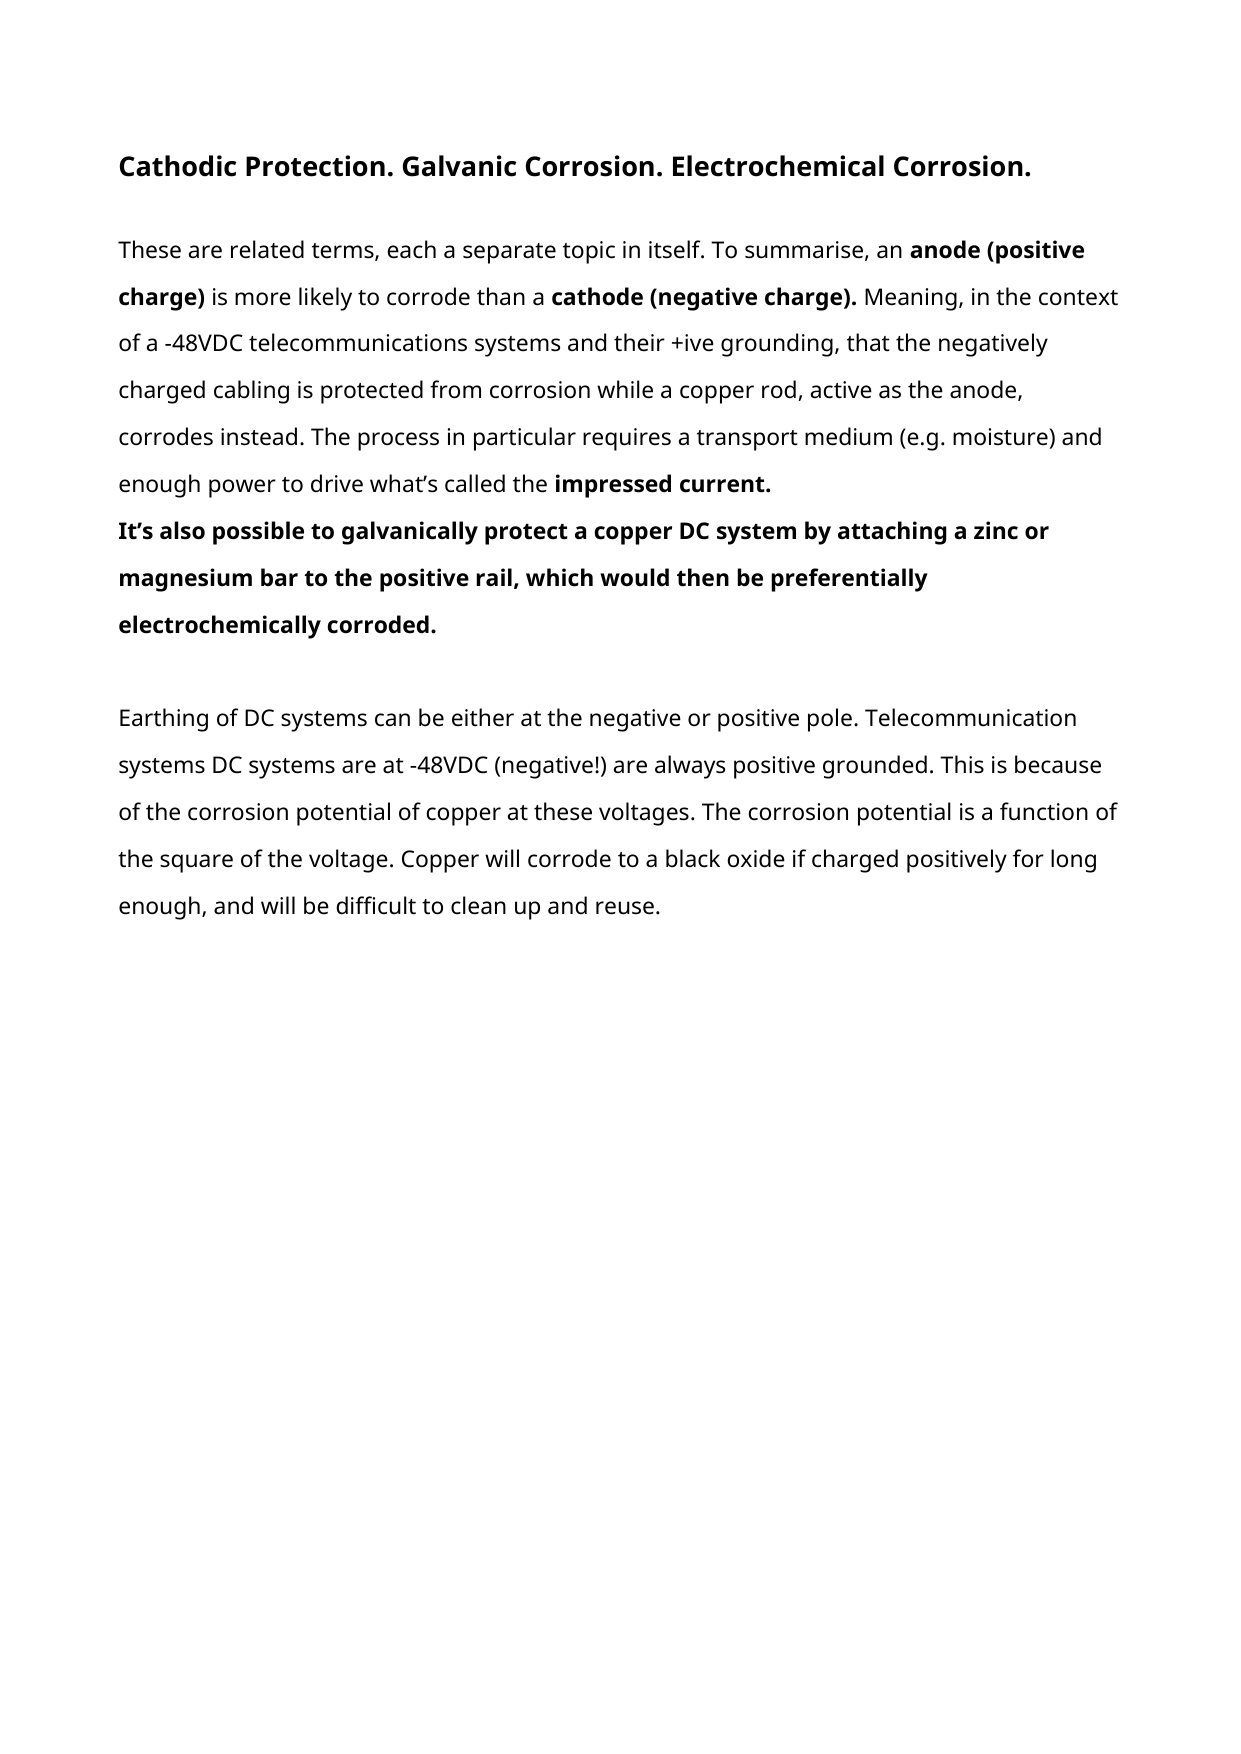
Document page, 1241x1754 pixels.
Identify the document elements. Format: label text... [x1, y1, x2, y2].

text It’s also possible to galvanically protect a copper DC system by attaching a zinc or magnesium bar to the positive rail, which would then be preferentially electrochemically corroded. [118, 515, 1122, 640]
text Earthing of DC systems can be either at the negative or positive pole. Telecommunication systems DC systems are at -48VDC (negative!) are always positive grounded. This is because of the corrosion potential of copper at these voltages. The corrosion potential is a function of the square of the voltage. Copper will corrode to a black oxide if charged positively for long enough, and will be difficult to clean up and reuse. [118, 702, 1122, 921]
text These are related terms, each a separate topic in itself. To summarise, an anode (positive charge) is more likely to corrode than a cathode (negative charge). Meaning, in the context of a -48VDC telecommunications systems and their +ive grounding, that the negatively charged cabling is protected from corrosion while a copper rod, active as the anode, corrodes instead. The process in particular requires a transport medium (e.g. moisture) and enough power to drive what’s called the impressed current. [118, 233, 1122, 499]
subtitle Cathodic Protection. Galvanic Corrosion. Electrochemical Corrosion. [118, 147, 1122, 221]
